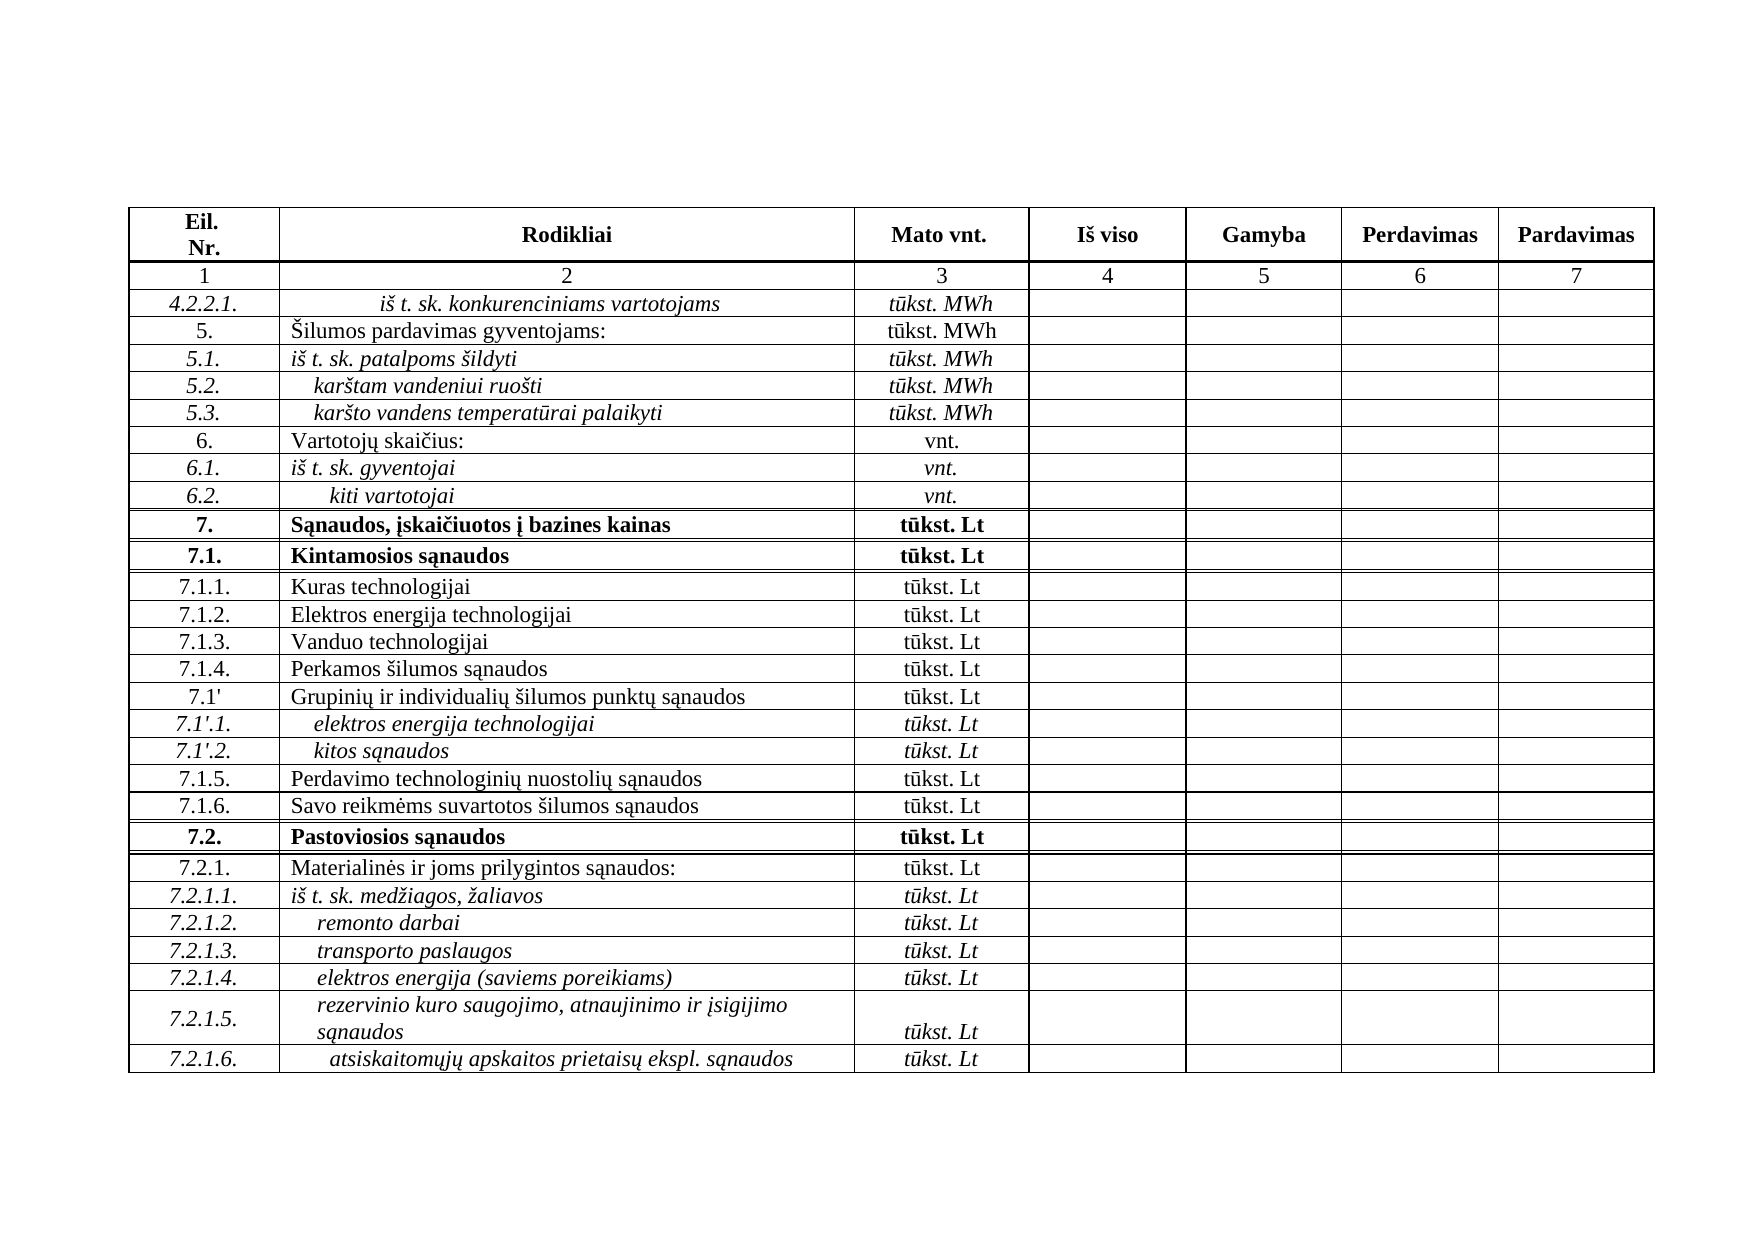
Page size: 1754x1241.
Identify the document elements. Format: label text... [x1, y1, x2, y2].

table_cell 7.1.4. [130, 655, 279, 682]
table_cell [1342, 317, 1498, 344]
table_cell 5. [130, 317, 279, 344]
table_header Gamyba [1187, 208, 1341, 260]
table_header Perdavimas [1342, 208, 1498, 260]
table_cell [1187, 482, 1341, 508]
table_cell tūkst. Lt [855, 793, 1028, 819]
table_cell 7.1.3. [130, 628, 279, 654]
table_cell [1499, 345, 1653, 371]
table_cell 7.1.6. [130, 793, 279, 819]
table_cell [1187, 345, 1341, 371]
table_cell tūkst. Lt [855, 601, 1028, 627]
table_cell 6.2. [130, 482, 279, 508]
table_cell 7.2. [130, 823, 279, 850]
table_cell [1342, 964, 1498, 990]
table_cell [1187, 937, 1341, 963]
table_cell [1499, 628, 1653, 654]
table_cell [1342, 823, 1498, 850]
table_cell [1499, 1045, 1653, 1072]
table_cell [1187, 991, 1341, 1044]
table_cell [1030, 628, 1185, 654]
table_cell [1187, 454, 1341, 481]
table_cell [1499, 542, 1653, 568]
table_cell [1187, 427, 1341, 453]
table_cell [1030, 964, 1185, 990]
table_cell [1030, 909, 1185, 936]
table_cell elektros energija (saviems poreikiams) [280, 964, 854, 990]
table_cell [1187, 882, 1341, 908]
table_cell [1187, 655, 1341, 682]
table_cell 7.2.1.6. [130, 1045, 279, 1072]
table_header Iš viso [1030, 208, 1185, 260]
table_cell iš t. sk. patalpoms šildyti [280, 345, 854, 371]
table_cell 5.1. [130, 345, 279, 371]
table_cell 7.1.2. [130, 601, 279, 627]
table_cell [1030, 991, 1185, 1044]
table_cell [1187, 823, 1341, 850]
table_cell tūkst. Lt [855, 683, 1028, 709]
table_cell [1342, 290, 1498, 316]
table_cell [1187, 372, 1341, 398]
table_cell [1030, 823, 1185, 850]
table_cell [1342, 601, 1498, 627]
table_cell vnt. [855, 427, 1028, 453]
table_cell [1342, 765, 1498, 791]
table_cell [1187, 400, 1341, 426]
table_cell tūkst. MWh [855, 290, 1028, 316]
table_cell [1342, 655, 1498, 682]
table_cell 6 [1342, 263, 1498, 289]
table_cell [1030, 738, 1185, 764]
table_cell [1187, 542, 1341, 568]
table_cell [1499, 793, 1653, 819]
table_cell [1499, 454, 1653, 481]
table_cell Pastoviosios sąnaudos [280, 823, 854, 850]
table_cell [1342, 511, 1498, 537]
table_cell [1499, 290, 1653, 316]
table_cell [1030, 882, 1185, 908]
table_cell 7.2.1.3. [130, 937, 279, 963]
table_cell [1187, 317, 1341, 344]
table_cell [1499, 573, 1653, 599]
table_cell [1342, 482, 1498, 508]
table_cell 7.2.1. [130, 855, 279, 881]
table_cell [1030, 345, 1185, 371]
table_cell [1187, 511, 1341, 537]
table_cell [1030, 683, 1185, 709]
table_cell 6.1. [130, 454, 279, 481]
table_cell [1342, 991, 1498, 1044]
table_cell [1342, 372, 1498, 398]
table_cell 5 [1187, 263, 1341, 289]
table_cell [1342, 710, 1498, 737]
table_cell [1030, 542, 1185, 568]
table_cell [1499, 372, 1653, 398]
table_cell [1030, 317, 1185, 344]
table_cell tūkst. Lt [855, 511, 1028, 537]
table_cell Šilumos pardavimas gyventojams: [280, 317, 854, 344]
table_cell Sąnaudos, įskaičiuotos į bazines kainas [280, 511, 854, 537]
table_header Mato vnt. [855, 208, 1028, 260]
table_cell [1342, 1045, 1498, 1072]
table_cell [1499, 482, 1653, 508]
table_cell [1030, 511, 1185, 537]
table_cell tūkst. Lt [855, 823, 1028, 850]
table_cell [1499, 882, 1653, 908]
table_cell [1187, 628, 1341, 654]
table_cell tūkst. Lt [855, 542, 1028, 568]
table_cell Kintamosios sąnaudos [280, 542, 854, 568]
table_cell Vanduo technologijai [280, 628, 854, 654]
table_cell [1342, 628, 1498, 654]
table_cell tūkst. Lt [855, 655, 1028, 682]
table_cell Vartotojų skaičius: [280, 427, 854, 453]
table_cell 2 [280, 263, 854, 289]
table_cell 3 [855, 263, 1028, 289]
table_cell tūkst. Lt [855, 628, 1028, 654]
table_cell [1187, 683, 1341, 709]
table_cell [1030, 601, 1185, 627]
table_cell 7. [130, 511, 279, 537]
table_header Rodikliai [280, 208, 854, 260]
table_cell [1499, 601, 1653, 627]
table_cell 7.2.1.1. [130, 882, 279, 908]
table_cell [1187, 573, 1341, 599]
table_cell tūkst. Lt [855, 738, 1028, 764]
table_cell 7 [1499, 263, 1653, 289]
table_cell Grupinių ir individualių šilumos punktų sąnaudos [280, 683, 854, 709]
table_cell Savo reikmėms suvartotos šilumos sąnaudos [280, 793, 854, 819]
table_cell [1187, 710, 1341, 737]
table_cell [1187, 964, 1341, 990]
table_cell [1187, 738, 1341, 764]
table_cell [1030, 710, 1185, 737]
table_cell Perdavimo technologinių nuostolių sąnaudos [280, 765, 854, 791]
table_cell 7.1.1. [130, 573, 279, 599]
table_cell [1342, 427, 1498, 453]
table_cell [1342, 542, 1498, 568]
table_cell 7.1'.1. [130, 710, 279, 737]
table_cell Kuras technologijai [280, 573, 854, 599]
table_cell kiti vartotojai [280, 482, 854, 508]
table_cell [1499, 427, 1653, 453]
table_cell 7.2.1.4. [130, 964, 279, 990]
table_cell [1499, 738, 1653, 764]
table_cell 7.2.1.5. [130, 991, 279, 1044]
table_cell tūkst. Lt [855, 710, 1028, 737]
table_cell [1030, 454, 1185, 481]
table_cell [1187, 765, 1341, 791]
table_cell [1030, 372, 1185, 398]
table_cell 4 [1030, 263, 1185, 289]
table_cell [1187, 290, 1341, 316]
table_cell tūkst. Lt [855, 909, 1028, 936]
table_cell elektros energija technologijai [280, 710, 854, 737]
table_cell [1342, 937, 1498, 963]
table_cell [1499, 765, 1653, 791]
table_cell [1187, 855, 1341, 881]
table_cell [1030, 1045, 1185, 1072]
table_cell 7.1.5. [130, 765, 279, 791]
table_cell 7.2.1.2. [130, 909, 279, 936]
table_header Eil. Nr. [130, 208, 279, 260]
table_cell karštam vandeniui ruošti [280, 372, 854, 398]
table_cell [1342, 909, 1498, 936]
table_cell kitos sąnaudos [280, 738, 854, 764]
table_cell [1187, 909, 1341, 936]
table_cell [1342, 855, 1498, 881]
table_cell Perkamos šilumos sąnaudos [280, 655, 854, 682]
table_cell iš t. sk. gyventojai [280, 454, 854, 481]
table_cell 1 [130, 263, 279, 289]
table_cell atsiskaitomųjų apskaitos prietaisų ekspl. sąnaudos [280, 1045, 854, 1072]
table_cell Elektros energija technologijai [280, 601, 854, 627]
table_cell [1499, 511, 1653, 537]
table_cell karšto vandens temperatūrai palaikyti [280, 400, 854, 426]
table_cell [1030, 482, 1185, 508]
table_cell [1499, 317, 1653, 344]
table_cell tūkst. Lt [855, 882, 1028, 908]
table_cell remonto darbai [280, 909, 854, 936]
table_cell tūkst. Lt [855, 991, 1028, 1044]
table_cell 7.1'.2. [130, 738, 279, 764]
table_cell vnt. [855, 482, 1028, 508]
table_cell [1030, 655, 1185, 682]
table_cell iš t. sk. konkurenciniams vartotojams [280, 290, 854, 316]
table_cell iš t. sk. medžiagos, žaliavos [280, 882, 854, 908]
table_cell [1499, 683, 1653, 709]
table_cell [1499, 909, 1653, 936]
table_cell 7.1' [130, 683, 279, 709]
table_cell tūkst. MWh [855, 317, 1028, 344]
table_cell [1499, 964, 1653, 990]
table_cell tūkst. Lt [855, 855, 1028, 881]
table_cell [1342, 400, 1498, 426]
table_cell Materialinės ir joms prilygintos sąnaudos: [280, 855, 854, 881]
table_cell [1030, 427, 1185, 453]
table_cell [1342, 345, 1498, 371]
table_cell [1187, 1045, 1341, 1072]
table_cell [1030, 573, 1185, 599]
table_cell [1030, 765, 1185, 791]
table_cell tūkst. Lt [855, 964, 1028, 990]
table_cell [1342, 683, 1498, 709]
table_cell tūkst. MWh [855, 372, 1028, 398]
table_cell transporto paslaugos [280, 937, 854, 963]
table_cell tūkst. Lt [855, 937, 1028, 963]
table_cell [1342, 793, 1498, 819]
table_cell [1342, 882, 1498, 908]
table_cell [1030, 400, 1185, 426]
table_cell [1499, 991, 1653, 1044]
table_cell 6. [130, 427, 279, 453]
table_cell [1499, 855, 1653, 881]
table_cell [1030, 290, 1185, 316]
table_cell 5.3. [130, 400, 279, 426]
table_cell [1499, 823, 1653, 850]
table_cell 5.2. [130, 372, 279, 398]
table_cell [1499, 937, 1653, 963]
table_cell rezervinio kuro saugojimo, atnaujinimo ir įsigijimo sąnaudos [280, 991, 854, 1044]
table_cell tūkst. MWh [855, 345, 1028, 371]
table_cell [1499, 400, 1653, 426]
table_cell vnt. [855, 454, 1028, 481]
table_cell [1030, 855, 1185, 881]
table_cell tūkst. Lt [855, 1045, 1028, 1072]
table_cell [1342, 738, 1498, 764]
table_cell [1187, 793, 1341, 819]
table_cell 7.1. [130, 542, 279, 568]
table_cell tūkst. Lt [855, 765, 1028, 791]
table_header Pardavimas [1499, 208, 1653, 260]
table_cell [1187, 601, 1341, 627]
table_cell tūkst. MWh [855, 400, 1028, 426]
table_cell [1030, 793, 1185, 819]
table_cell [1499, 710, 1653, 737]
table_cell tūkst. Lt [855, 573, 1028, 599]
table_cell [1030, 937, 1185, 963]
table_cell 4.2.2.1. [130, 290, 279, 316]
table_cell [1342, 454, 1498, 481]
table_cell [1499, 655, 1653, 682]
table_cell [1342, 573, 1498, 599]
